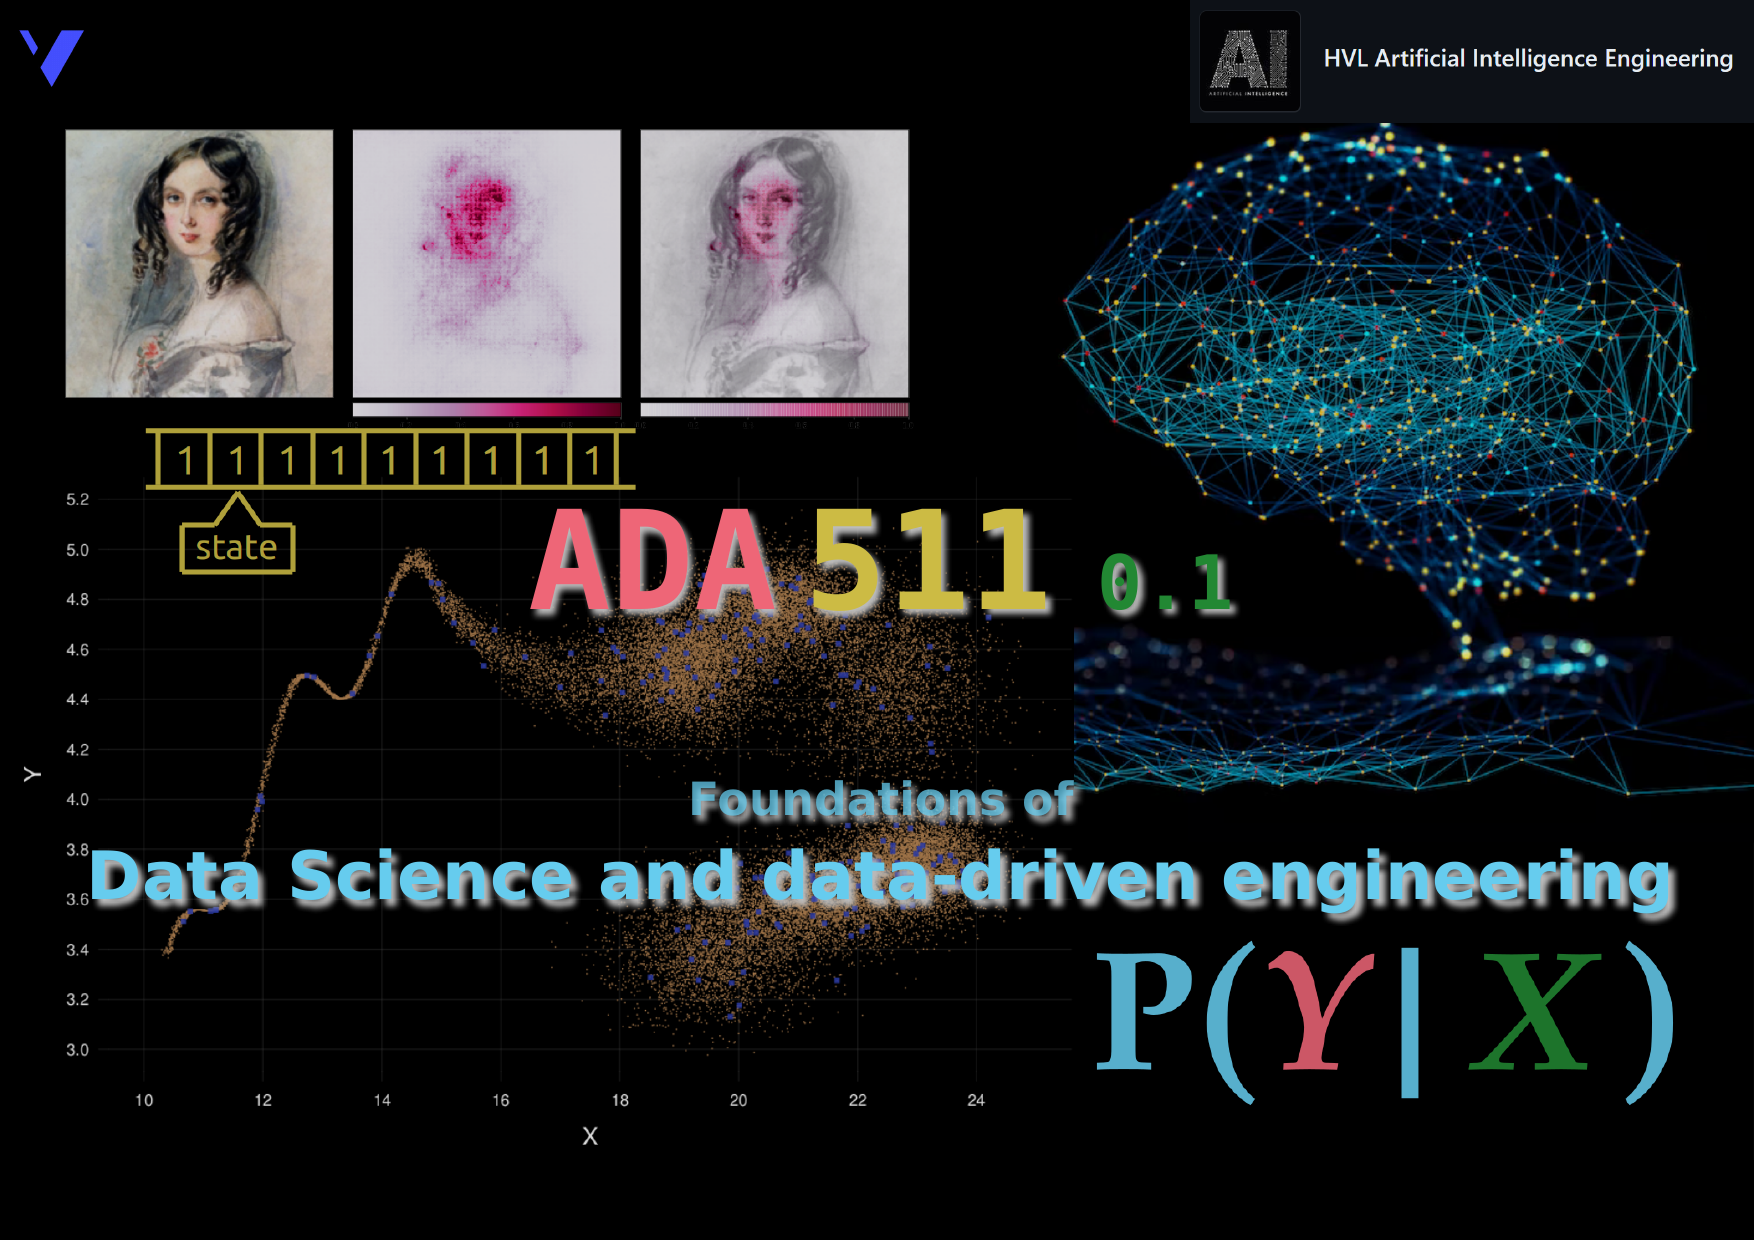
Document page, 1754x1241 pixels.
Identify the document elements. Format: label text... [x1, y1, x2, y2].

picture [0, 0, 1754, 1160]
text_box ADA 511 0.1 Foundations of Data Science and data-driven engineering [71, 474, 1691, 923]
